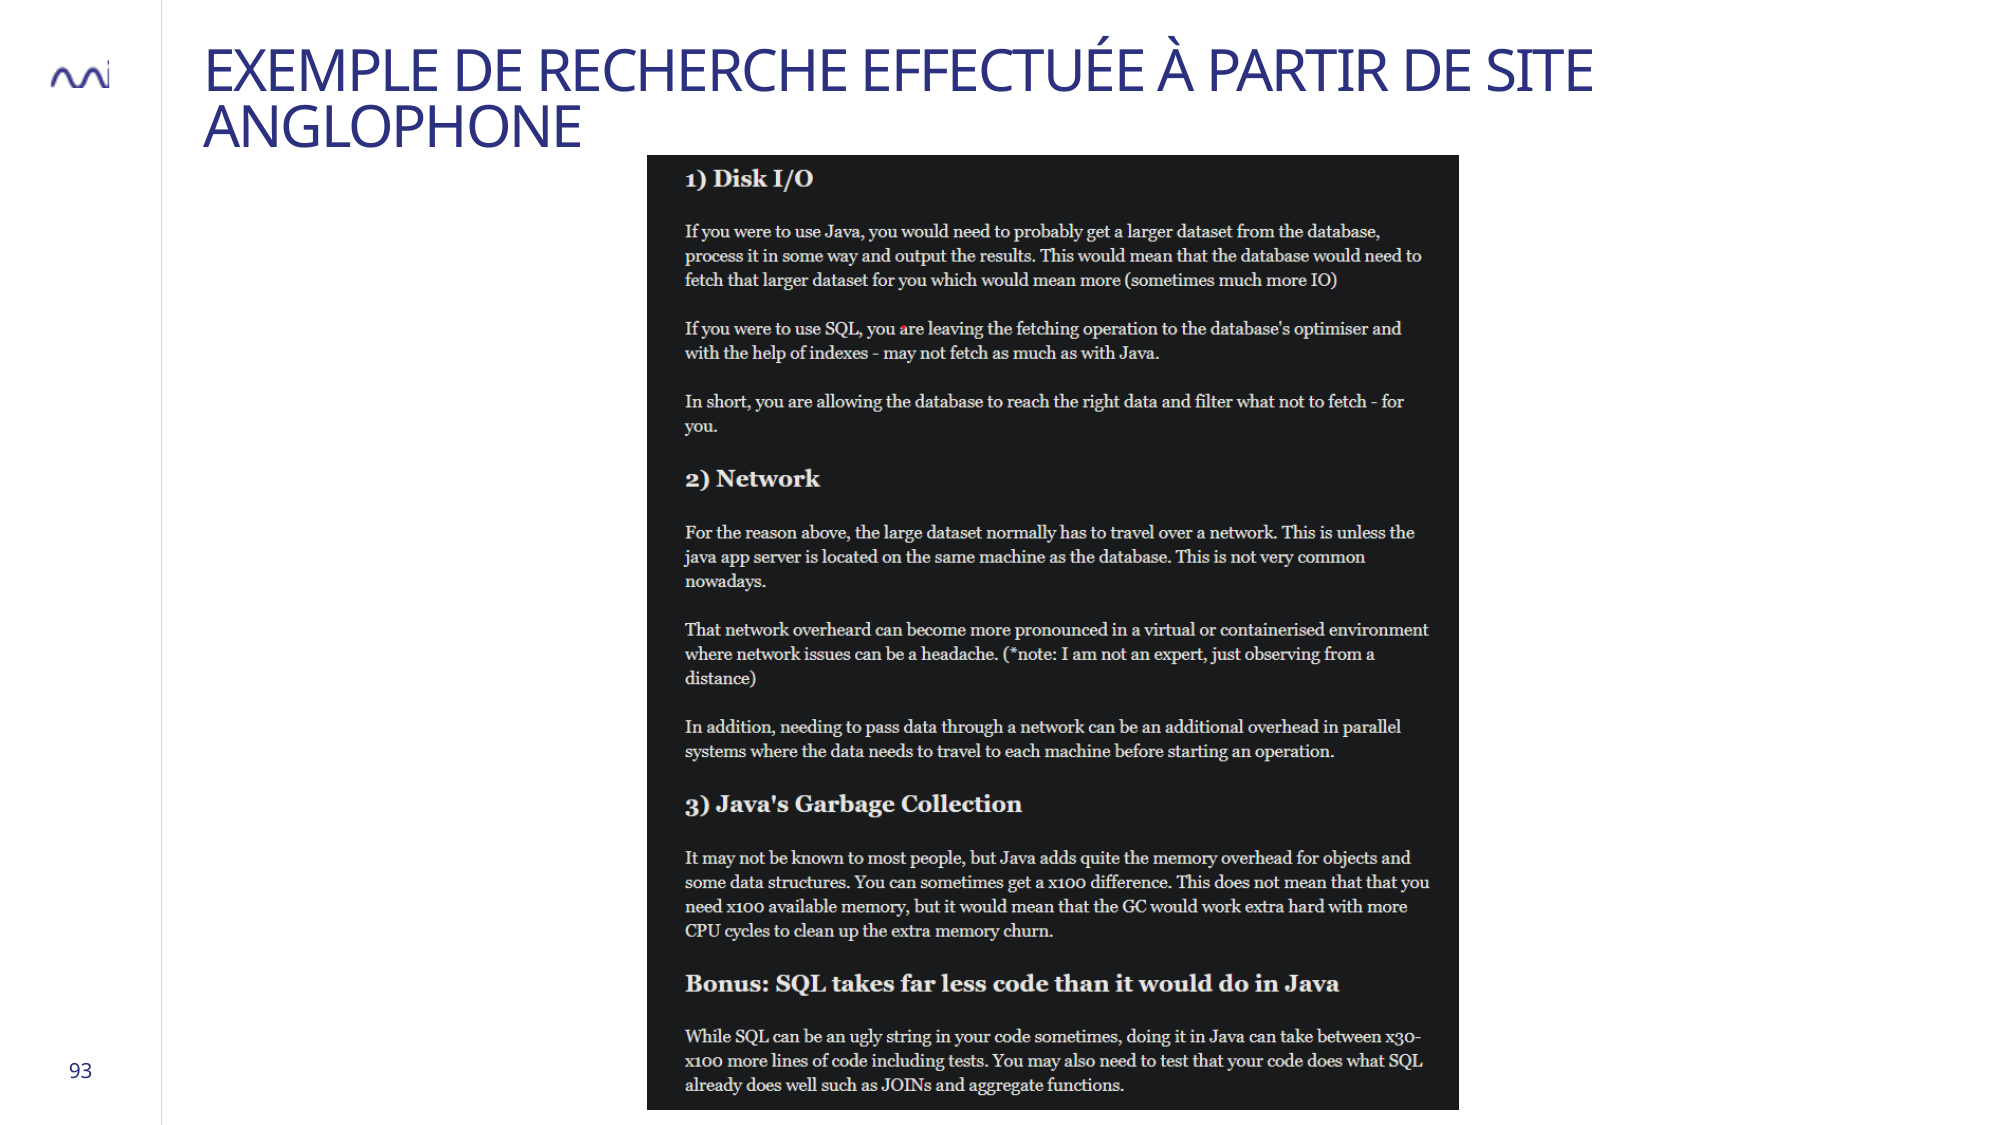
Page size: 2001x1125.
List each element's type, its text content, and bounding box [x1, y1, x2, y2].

picture [647, 173, 1459, 1110]
text_box EXEMPLE DE RECHERCHE EFFECTUÉE À PARTIR DE SITE ANGLOPHONE [203, 15, 1903, 173]
text_box 93 [38, 1052, 123, 1091]
